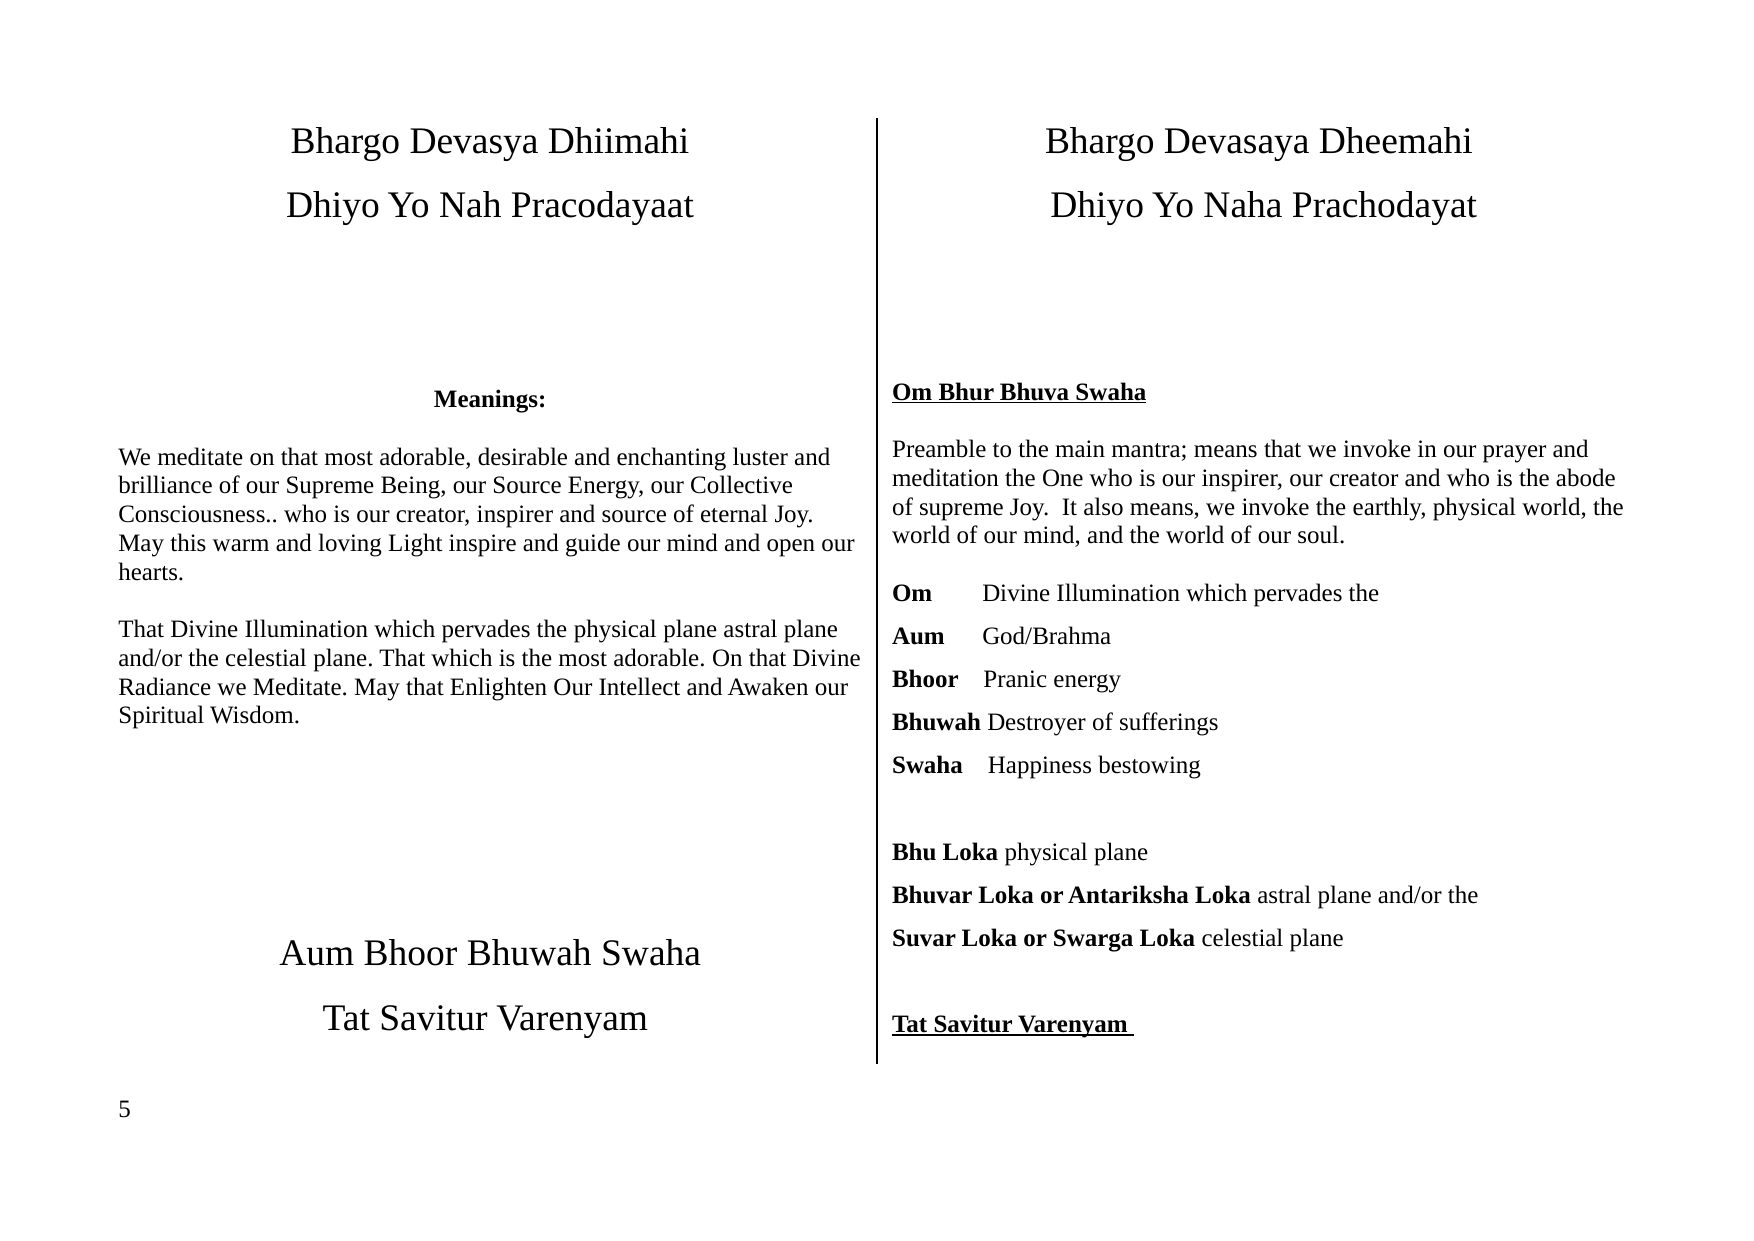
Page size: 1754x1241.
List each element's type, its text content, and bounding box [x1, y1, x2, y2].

text Swaha Happiness bestowing [892, 751, 1635, 779]
text Aum Bhoor Bhuwah Swaha [118, 930, 862, 973]
text Dhiyo Yo Nah Pracodayaat [118, 183, 862, 226]
text We meditate on that most adorable, desirable and enchanting luster and brilliance of our Supreme Being, our Source Energy, our Collective Consciousness.. who is our creator, inspirer and source of eternal Joy. May this warm and loving Light inspire and guide our mind and open our hearts. [118, 442, 862, 585]
text Aum God/Brahma [892, 621, 1635, 650]
text Meanings: [118, 384, 862, 413]
text Om Divine Illumination which pervades the [892, 578, 1635, 607]
text Om Bhur Bhuva Swaha [892, 377, 1635, 406]
text Bhargo Devasya Dhiimahi [118, 118, 862, 161]
text Preamble to the main mantra; means that we invoke in our prayer and meditation the One who is our inspirer, our creator and who is the abode of supreme Joy. It also means, we invoke the earthly, physical world, the world of our mind, and the world of our soul. [892, 434, 1635, 549]
text Dhiyo Yo Naha Prachodayat [892, 183, 1635, 226]
text That Divine Illumination which pervades the physical plane astral plane and/or the celestial plane. That which is the most adorable. On that Divine Radiance we Meditate. May that Enlighten Our Intellect and Awaken our Spiritual Wisdom. [118, 614, 862, 729]
text Suvar Loka or Swarga Loka celestial plane [892, 923, 1635, 952]
text Bhargo Devasaya Dheemahi [892, 118, 1635, 161]
text Tat Savitur Varenyam [118, 995, 862, 1038]
text Bhoor Pranic energy [892, 664, 1635, 693]
text Tat Savitur Varenyam [892, 1009, 1635, 1038]
text Bhuvar Loka or Antariksha Loka astral plane and/or the [892, 880, 1635, 909]
text Bhuwah Destroyer of sufferings [892, 707, 1635, 736]
text Bhu Loka physical plane [892, 837, 1635, 866]
